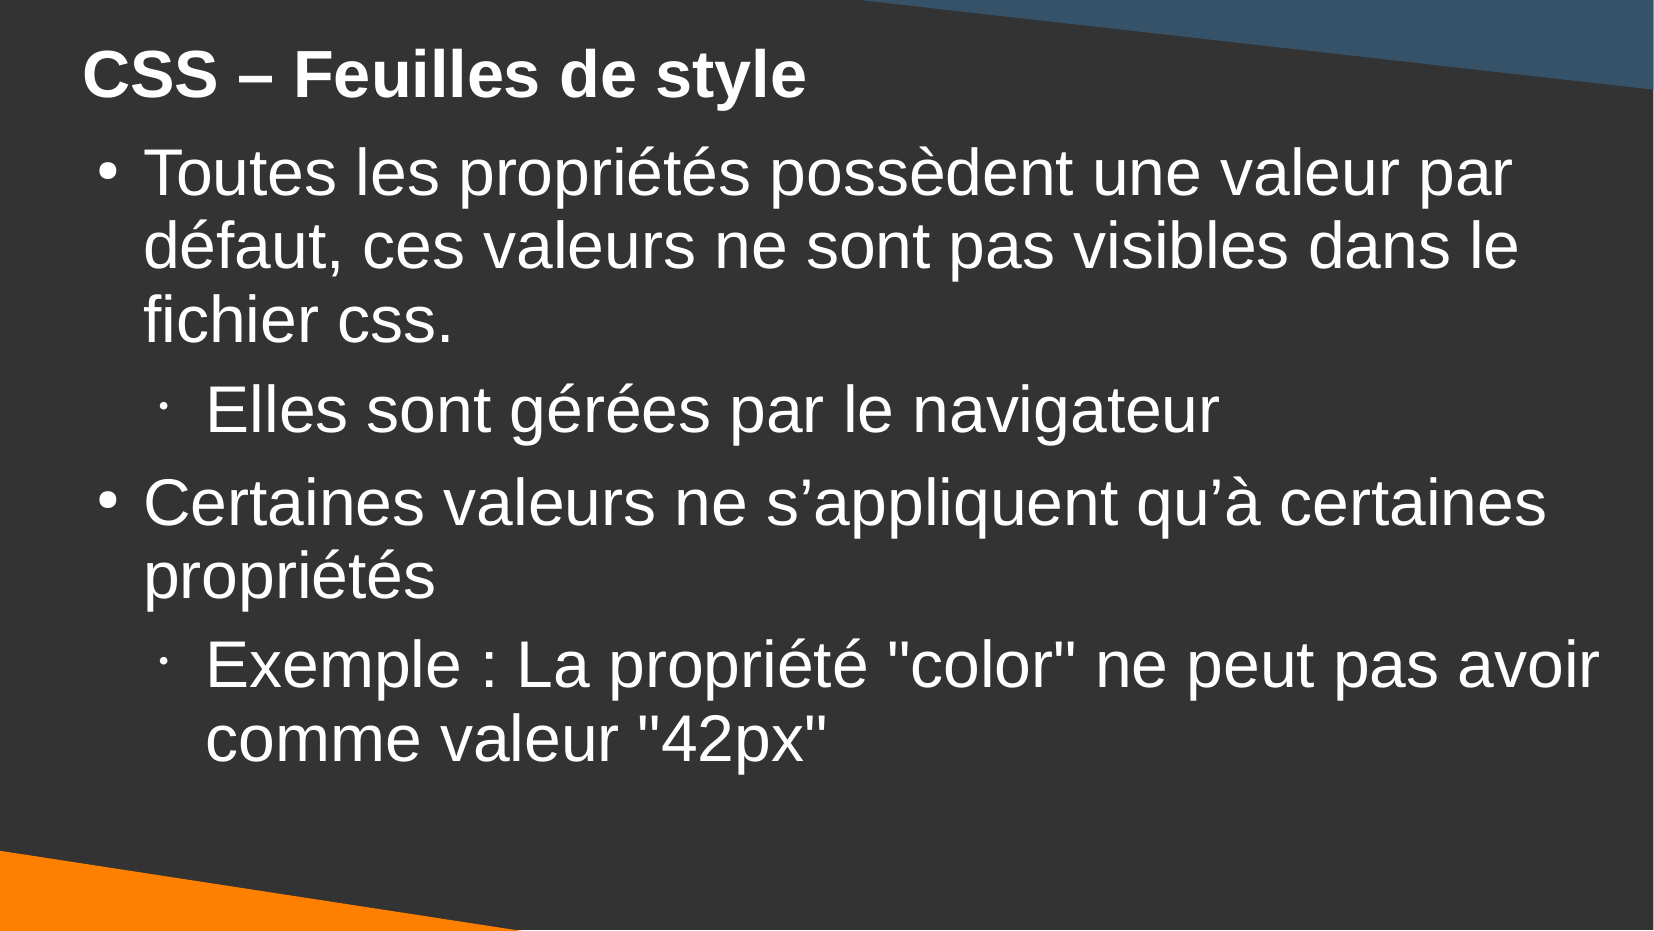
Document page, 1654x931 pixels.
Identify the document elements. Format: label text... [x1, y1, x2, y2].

text_box [0, 850, 522, 931]
title CSS – Feuilles de style [82, 37, 1571, 114]
list Toutes les propriétés possèdent une valeur par défaut, ces valeurs ne sont pas visibles dans le fichier css. Elles sont gérées par le navigateur Certaines valeurs ne s’appliquent qu’à certaines propriétés Exemple : La propriété "color" ne peut pas avoir comme valeur "42px" [80, 135, 1605, 780]
text_box [859, 0, 1654, 90]
